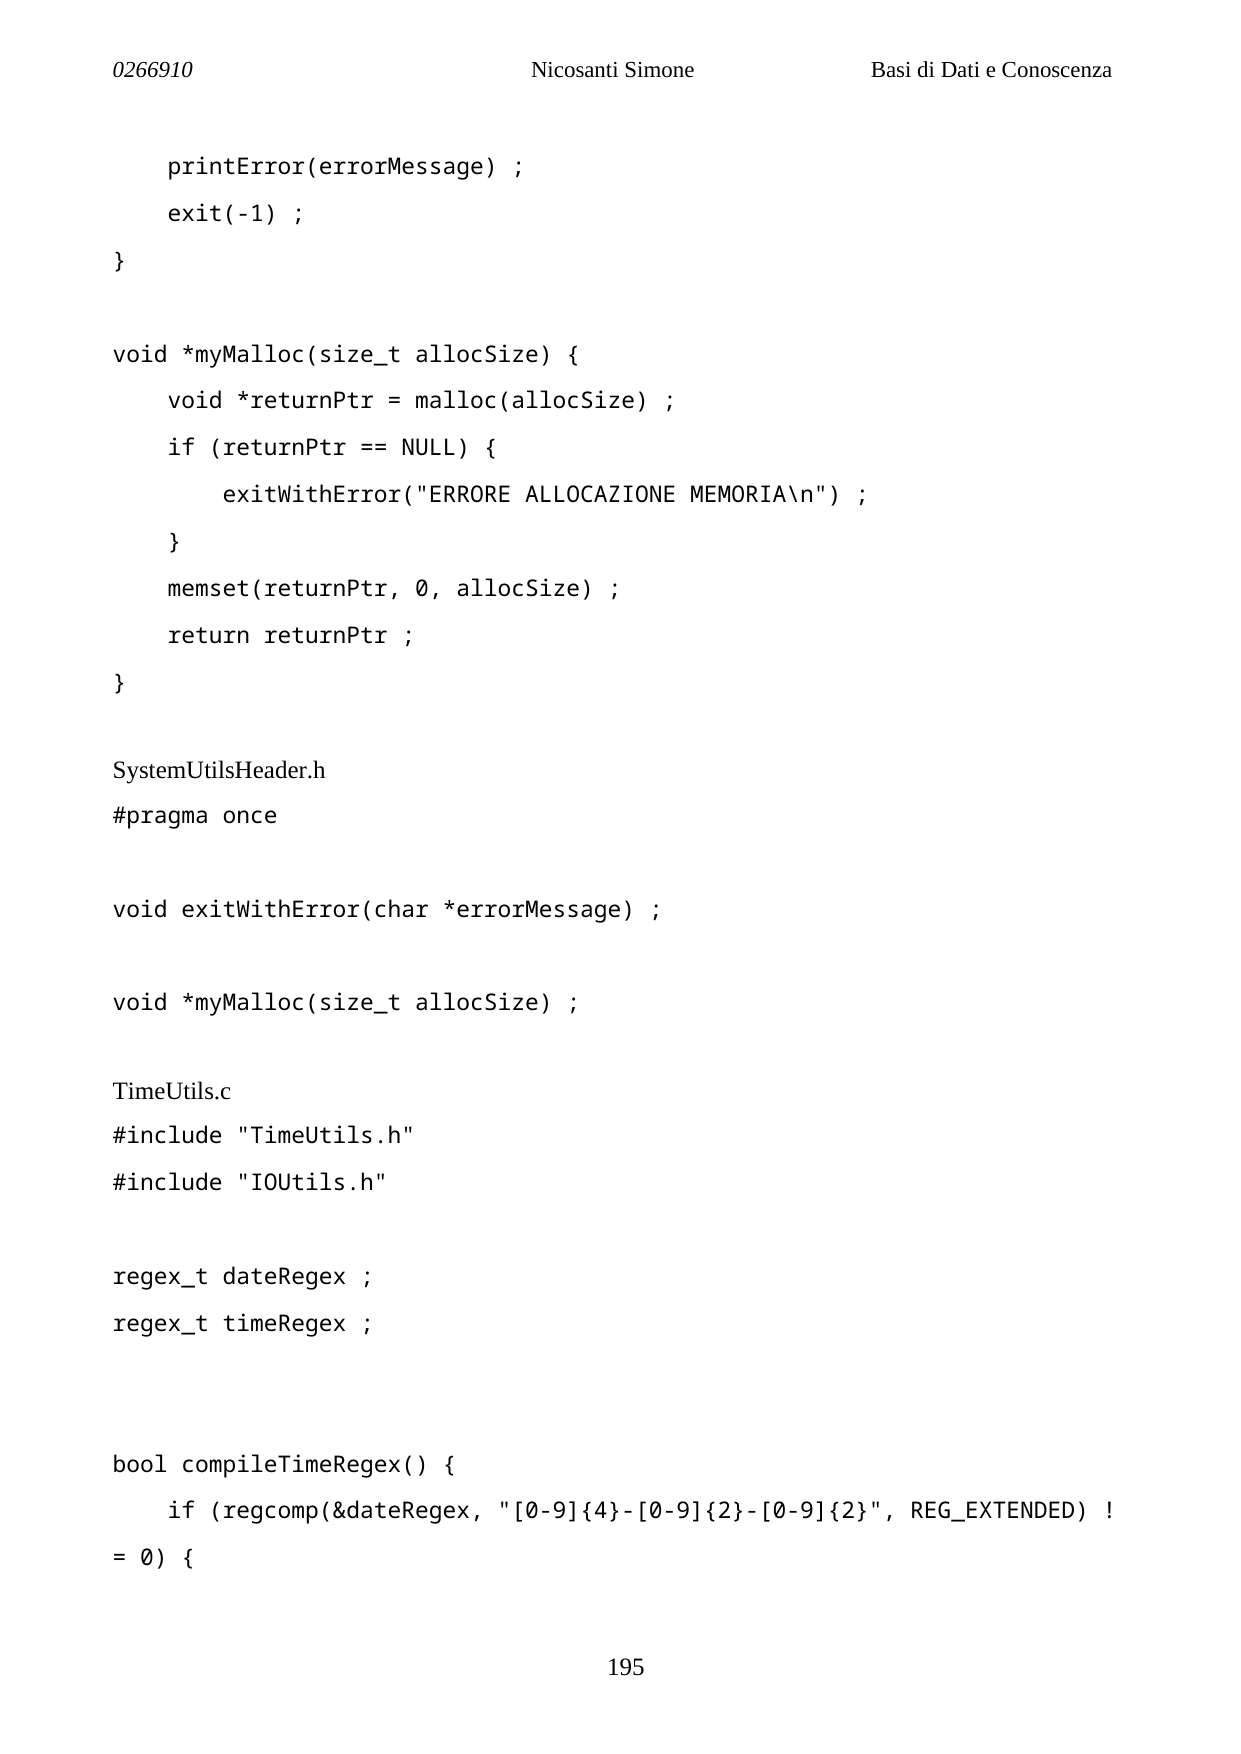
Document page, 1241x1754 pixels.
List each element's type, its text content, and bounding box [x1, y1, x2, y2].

text SystemUtilsHeader.h [112, 756, 1128, 784]
text #include "TimeUtils.h" [112, 1119, 1128, 1151]
text exitWithError("ERRORE ALLOCAZIONE MEMORIA\n") ; [112, 478, 1128, 509]
text #pragma once [112, 799, 1128, 830]
text void *myMalloc(size_t allocSize) ; [112, 986, 1128, 1017]
text if (returnPtr == NULL) { [112, 431, 1128, 462]
text regex_t timeRegex ; [112, 1307, 1128, 1338]
text } [112, 525, 1128, 556]
text #include "IOUtils.h" [112, 1166, 1128, 1197]
text } [112, 666, 1128, 697]
text return returnPtr ; [112, 619, 1128, 650]
text void *myMalloc(size_t allocSize) { [112, 337, 1128, 369]
text printError(errorMessage) ; [112, 150, 1128, 181]
text regex_t dateRegex ; [112, 1260, 1128, 1291]
text bool compileTimeRegex() { [112, 1447, 1128, 1479]
text if (regcomp(&dateRegex, "[0-9]{4}-[0-9]{2}-[0-9]{2}", REG_EXTENDED) != 0) { [112, 1494, 1128, 1572]
text } [112, 244, 1128, 275]
text void *returnPtr = malloc(allocSize) ; [112, 384, 1128, 416]
text exit(-1) ; [112, 197, 1128, 228]
text TimeUtils.c [112, 1076, 1128, 1105]
text void exitWithError(char *errorMessage) ; [112, 892, 1128, 924]
text memset(returnPtr, 0, allocSize) ; [112, 572, 1128, 603]
